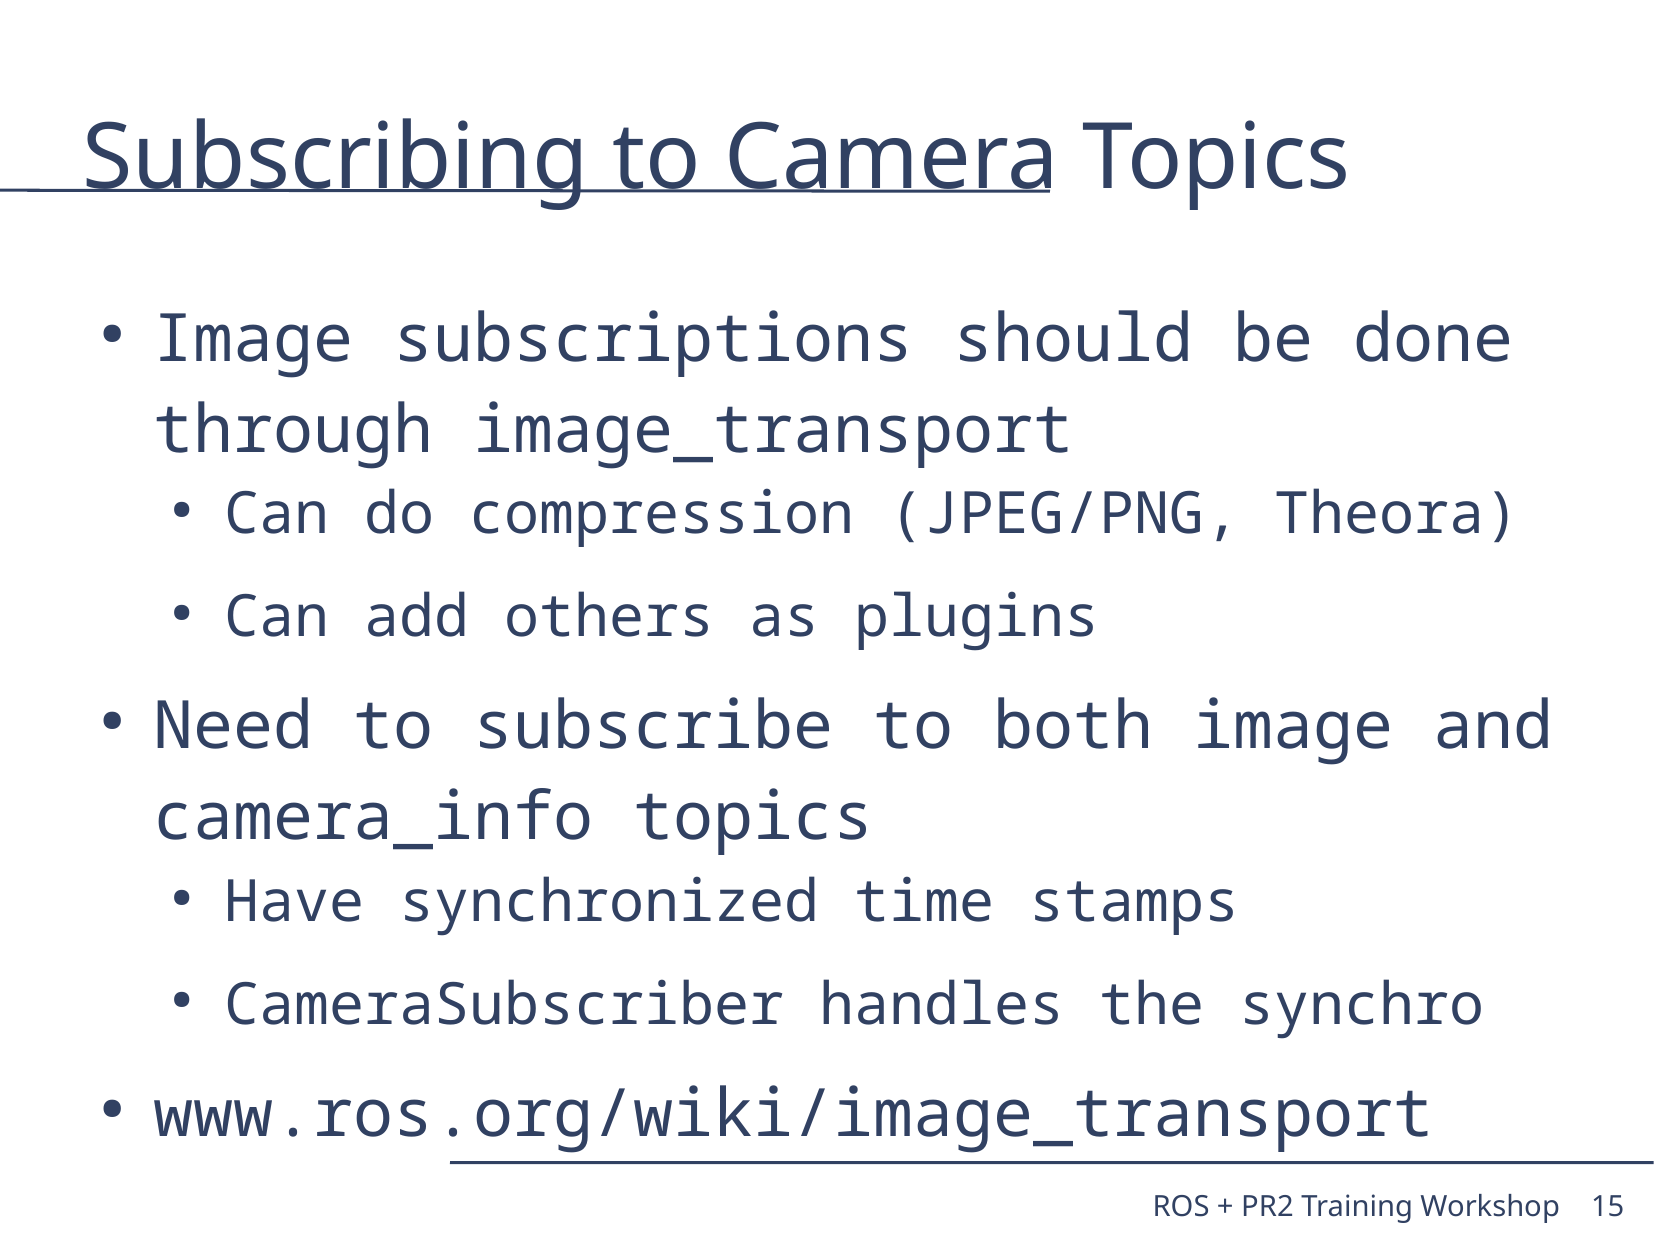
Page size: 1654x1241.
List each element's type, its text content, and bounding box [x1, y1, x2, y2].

title Subscribing to Camera Topics [82, 56, 1571, 250]
list Image subscriptions should be done through image_transport Can do compression (JPEG/PNG, Theora) Can add others as plugins Need to subscribe to both image and camera_info topics Have synchronized time stamps CameraSubscriber handles the synchro www.ros.org/wiki/image_transport [82, 290, 1571, 1109]
